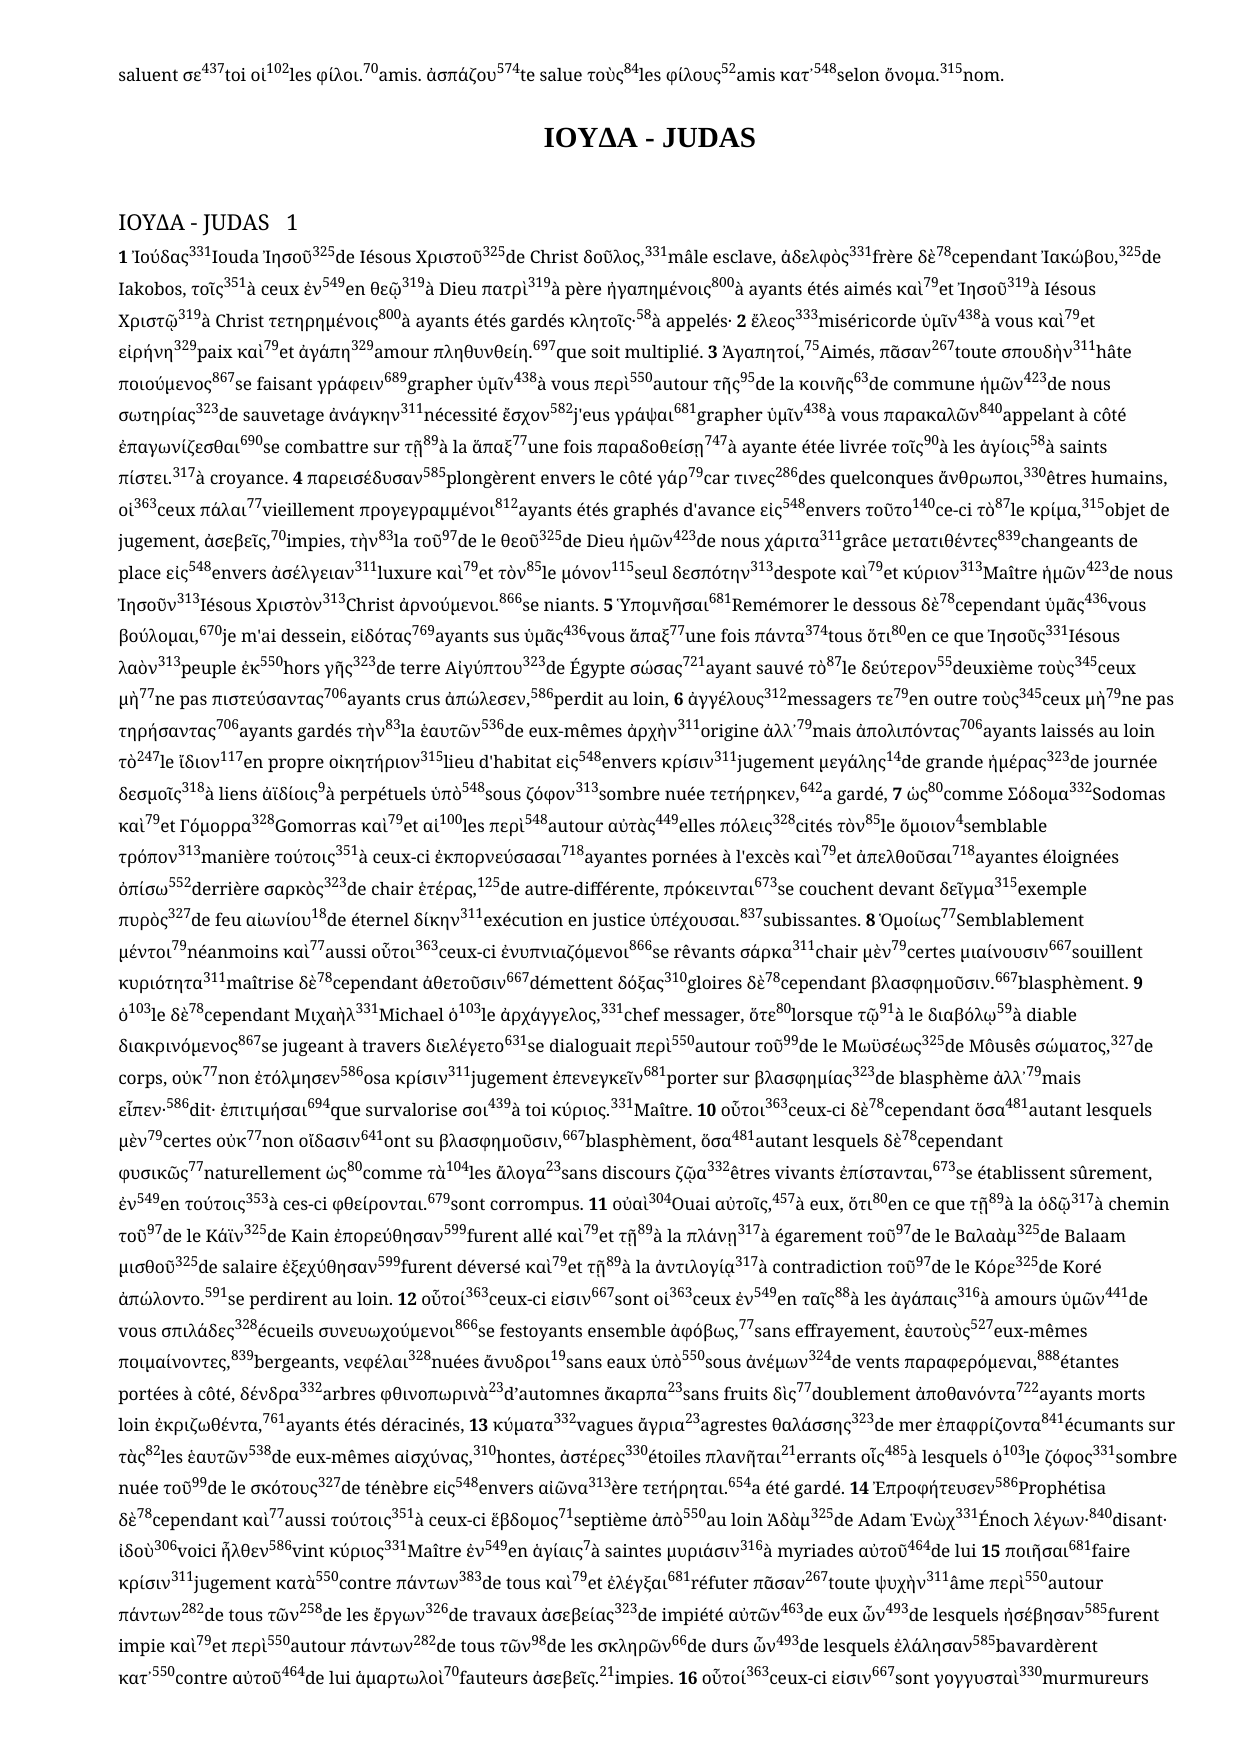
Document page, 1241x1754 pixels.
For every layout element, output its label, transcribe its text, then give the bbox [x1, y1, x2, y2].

text 1 Ἰούδας331Iouda Ἰησοῦ325de Iésous Χριστοῦ325de Christ δοῦλος,331mâle esclave, ἀδελφὸς331frère δὲ78cependant Ἰακώβου,325de Iakobos, τοῖς351à ceux ἐν549en θεῷ319à Dieu πατρὶ319à père ἠγαπημένοις800à ayants étés aimés καὶ79et Ἰησοῦ319à Iésous Χριστῷ319à Christ τετηρημένοις800à ayants étés gardés κλητοῖς·58à appelés· 2 ἔλεος333miséricorde ὑμῖν438à vous καὶ79et εἰρήνη329paix καὶ79et ἀγάπη329amour πληθυνθείη.697que soit multiplié. 3 Ἀγαπητοί,75Aimés, πᾶσαν267toute σπουδὴν311hâte ποιούμενος867se faisant γράφειν689grapher ὑμῖν438à vous περὶ550autour τῆς95de la κοινῆς63de commune ἡμῶν423de nous σωτηρίας323de sauvetage ἀνάγκην311nécessité ἔσχον582j'eus γράψαι681grapher ὑμῖν438à vous παρακαλῶν840appelant à côté ἐπαγωνίζεσθαι690se combattre sur τῇ89à la ἅπαξ77une fois παραδοθείσῃ747à ayante étée livrée τοῖς90à les ἁγίοις58à saints πίστει.317à croyance. 4 παρεισέδυσαν585plongèrent envers le côté γάρ79car τινες286des quelconques ἄνθρωποι,330êtres humains, οἱ363ceux πάλαι77vieillement προγεγραμμένοι812ayants étés graphés d'avance εἰς548envers τοῦτο140ce-ci τὸ87le κρίμα,315objet de jugement, ἀσεβεῖς,70impies, τὴν83la τοῦ97de le θεοῦ325de Dieu ἡμῶν423de nous χάριτα311grâce μετατιθέντες839changeants de place εἰς548envers ἀσέλγειαν311luxure καὶ79et τὸν85le μόνον115seul δεσπότην313despote καὶ79et κύριον313Maître ἡμῶν423de nous Ἰησοῦν313Iésous Χριστὸν313Christ ἀρνούμενοι.866se niants. 5 Ὑπομνῆσαι681Remémorer le dessous δὲ78cependant ὑμᾶς436vous βούλομαι,670je m'ai dessein, εἰδότας769ayants sus ὑμᾶς436vous ἅπαξ77une fois πάντα374tous ὅτι80en ce que Ἰησοῦς331Iésous λαὸν313peuple ἐκ550hors γῆς323de terre Αἰγύπτου323de Égypte σώσας721ayant sauvé τὸ87le δεύτερον55deuxième τοὺς345ceux μὴ77ne pas πιστεύσαντας706ayants crus ἀπώλεσεν,586perdit au loin, 6 ἀγγέλους312messagers τε79en outre τοὺς345ceux μὴ79ne pas τηρήσαντας706ayants gardés τὴν83la ἑαυτῶν536de eux-mêmes ἀρχὴν311origine ἀλλ᾽79mais ἀπολιπόντας706ayants laissés au loin τὸ247le ἴδιον117en propre οἰκητήριον315lieu d'habitat εἰς548envers κρίσιν311jugement μεγάλης14de grande ἡμέρας323de journée δεσμοῖς318à liens ἀϊδίοις9à perpétuels ὑπὸ548sous ζόφον313sombre nuée τετήρηκεν,642a gardé, 7 ὡς80comme Σόδομα332Sodomas καὶ79et Γόμορρα328Gomorras καὶ79et αἱ100les περὶ548autour αὐτὰς449elles πόλεις328cités τὸν85le ὅμοιον4semblable τρόπον313manière τούτοις351à ceux-ci ἐκπορνεύσασαι718ayantes pornées à l'excès καὶ79et ἀπελθοῦσαι718ayantes éloignées ὀπίσω552derrière σαρκὸς323de chair ἑτέρας,125de autre-différente, πρόκεινται673se couchent devant δεῖγμα315exemple πυρὸς327de feu αἰωνίου18de éternel δίκην311exécution en justice ὑπέχουσαι.837subissantes. 8 Ὁμοίως77Semblablement μέντοι79néanmoins καὶ77aussi οὗτοι363ceux-ci ἐνυπνιαζόμενοι866se rêvants σάρκα311chair μὲν79certes μιαίνουσιν667souillent κυριότητα311maîtrise δὲ78cependant ἀθετοῦσιν667démettent δόξας310gloires δὲ78cependant βλασφημοῦσιν.667blasphèment. 9 ὁ103le δὲ78cependant Μιχαὴλ331Michael ὁ103le ἀρχάγγελος,331chef messager, ὅτε80lorsque τῷ91à le διαβόλῳ59à diable διακρινόμενος867se jugeant à travers διελέγετο631se dialoguait περὶ550autour τοῦ99de le Μωϋσέως325de Môusês σώματος,327de corps, οὐκ77non ἐτόλμησεν586osa κρίσιν311jugement ἐπενεγκεῖν681porter sur βλασφημίας323de blasphème ἀλλ᾽79mais εἶπεν·586dit· ἐπιτιμήσαι694que survalorise σοι439à toi κύριος.331Maître. 10 οὗτοι363ceux-ci δὲ78cependant ὅσα481autant lesquels μὲν79certes οὐκ77non οἴδασιν641ont su βλασφημοῦσιν,667blasphèment, ὅσα481autant lesquels δὲ78cependant φυσικῶς77naturellement ὡς80comme τὰ104les ἄλογα23sans discours ζῷα332êtres vivants ἐπίστανται,673se établissent sûrement, ἐν549en τούτοις353à ces-ci φθείρονται.679sont corrompus. 11 οὐαὶ304Ouai αὐτοῖς,457à eux, ὅτι80en ce que τῇ89à la ὁδῷ317à chemin τοῦ97de le Κάϊν325de Kain ἐπορεύθησαν599furent allé καὶ79et τῇ89à la πλάνῃ317à égarement τοῦ97de le Βαλαὰμ325de Balaam μισθοῦ325de salaire ἐξεχύθησαν599furent déversé καὶ79et τῇ89à la ἀντιλογίᾳ317à contradiction τοῦ97de le Κόρε325de Koré ἀπώλοντο.591se perdirent au loin. 12 οὗτοί363ceux-ci εἰσιν667sont οἱ363ceux ἐν549en ταῖς88à les ἀγάπαις316à amours ὑμῶν441de vous σπιλάδες328écueils συνευωχούμενοι866se festoyants ensemble ἀφόβως,77sans effrayement, ἑαυτοὺς527eux-mêmes ποιμαίνοντες,839bergeants, νεφέλαι328nuées ἄνυδροι19sans eaux ὑπὸ550sous ἀνέμων324de vents παραφερόμεναι,888étantes portées à côté, δένδρα332arbres φθινοπωρινὰ23d’automnes ἄκαρπα23sans fruits δὶς77doublement ἀποθανόντα722ayants morts loin ἐκριζωθέντα,761ayants étés déracinés, 13 κύματα332vagues ἄγρια23agrestes θαλάσσης323de mer ἐπαφρίζοντα841écumants sur τὰς82les ἑαυτῶν538de eux-mêmes αἰσχύνας,310hontes, ἀστέρες330étoiles πλανῆται21errants οἷς485à lesquels ὁ103le ζόφος331sombre nuée τοῦ99de le σκότους327de ténèbre εἰς548envers αἰῶνα313ère τετήρηται.654a été gardé. 14 Ἐπροφήτευσεν586Prophétisa δὲ78cependant καὶ77aussi τούτοις351à ceux-ci ἕβδομος71septième ἀπὸ550au loin Ἀδὰμ325de Adam Ἑνὼχ331Énoch λέγων·840disant· ἰδοὺ306voici ἦλθεν586vint κύριος331Maître ἐν549en ἁγίαις7à saintes μυριάσιν316à myriades αὐτοῦ464de lui 15 ποιῆσαι681faire κρίσιν311jugement κατὰ550contre πάντων383de tous καὶ79et ἐλέγξαι681réfuter πᾶσαν267toute ψυχὴν311âme περὶ550autour πάντων282de tous τῶν258de les ἔργων326de travaux ἀσεβείας323de impiété αὐτῶν463de eux ὧν493de lesquels ἠσέβησαν585furent impie καὶ79et περὶ550autour πάντων282de tous τῶν98de les σκληρῶν66de durs ὧν493de lesquels ἐλάλησαν585bavardèrent κατ᾽550contre αὐτοῦ464de lui ἁμαρτωλοὶ70fauteurs ἀσεβεῖς.21impies. 16 οὗτοί363ceux-ci εἰσιν667sont γογγυσταὶ330murmureurs μεμψίμοιροι21geignards κατὰ548selon τὰς82les ἐπιθυμίας310désirs en fureurs αὐτῶν463de eux πορευόμενοι,866se allants, καὶ79et τὸ105le στόμα333bouche αὐτῶν463de eux λαλεῖ668bavarde ὑπέρογκα,54au-dessus de masses, θαυμάζοντες839étonnants πρόσωπα314faces ὠφελείας323de profit χάριν.552en grâce de. 17 Ὑμεῖς447Vous δέ,78cependant, ἀγαπητοί,75aimés, μνήσθητε562soyez mémorisés τῶν98de les ῥημάτων326de oraux τῶν359de ces προειρημένων808de ayants étés prédits ὑπὸ550sous τῶν96de les ἀποστόλων324de envoyés τοῦ97de le κυρίου325de Maître ἡμῶν423de nous Ἰησοῦ325de Iésous Χριστοῦ325de Christ 18 ὅτι80en ce que ἔλεγον624disaient ὑμῖν438à vous ἐπ᾽550sur ἐσχάτου210de dernier χρόνου325de temps ἔσονται611se seront ἐμπαῖκται330railleurs κατὰ548selon τὰς82les ἑαυτῶν536de eux-mêmes ἐπιθυμίας310désirs en fureurs πορευόμενοι866se allants τῶν94de les ἀσεβειῶν.322de impiétés. 19 Οὗτοί363Ceux-ci εἰσιν667sont οἱ363ceux ἀποδιορίζοντες,839nommants loin, ψυχικοί,70psychiques, πνεῦμα315souffle μὴ77ne pas ἔχοντες.839ayants. 20 Ὑμεῖς447Vous δέ,78cependant, ἀγαπητοί,75aimés, ἐποικοδομοῦντες839édifiants en maison au-dessus ἑαυτοὺς515vous-mêmes τῇ89à la ἁγιωτάτῃ8à très sainte ὑμῶν441de vous πίστει,317à croyance, ἐν549en πνεύματι321à souffle ἁγίῳ12à saint προσευχόμενοι,866se priants, 21 ἑαυτοὺς515vous-mêmes ἐν549en ἀγάπῃ317à amour θεοῦ325de Dieu τηρήσατε553gardez προσδεχόμενοι866se acceptants auprès τὸ87le ἔλεος315miséricorde τοῦ97de le κυρίου325de Maître ἡμῶν423de nous Ἰησοῦ325de Iésous Χριστοῦ325de Christ εἰς548envers ζωὴν311vie αἰώνιον.2éternelle. 22 καὶ79et οὓς372lesquels μὲν79certes ἐλεᾶτε569faites miséricorde διακρινομένους,848se jugeants à travers, 23 οὓς372lesquels δὲ78cependant σῴζετε569sauvez ἐκ550hors πυρὸς327de feu ἁρπάζοντες,839ravissants, οὓς372lesquels δὲ78cependant ἐλεᾶτε569faites miséricorde ἐν549en φόβῳ319à effroi μισοῦντες839haïssants καὶ77aussi τὸν85le ἀπὸ550au loin τῆς95de la σαρκὸς323de chair ἐσπιλωμένον796ayant été taché χιτῶνα.313chiton. 24 Τῷ352à Celui δὲ78cependant δυναμένῳ855à se pouvant φυλάξαι681gardienner ὑμᾶς436vous ἀπταίστους52sans trébuchements καὶ79et στῆσαι681dresser κατενώπιον552face à face de haut en bas τῆς95de la δόξης323de gloire αὐτοῦ464de lui ἀμώμους52sans reproches ἐν549en ἀγαλλιάσει,317à exultation, 25 μόνῳ121à seul θεῷ319à Dieu σωτῆρι319à sauveur ἡμῶν423de nous διὰ550par Ἰησοῦ325de Iésous Χριστοῦ325de Christ τοῦ97de le κυρίου325de Maître ἡμῶν423de nous δόξα329gloire μεγαλωσύνη329majesté κράτος333force καὶ79et ἐξουσία329autorité πρὸ550d'avant παντὸς281de tout τοῦ97de le αἰῶνος325de ère καὶ79et νῦν77maintenant καὶ79et εἰς548envers πάντας268tous τοὺς84les αἰῶνας,312ères, ἀμήν.304amen. [118, 241, 1181, 1689]
subtitle ΙΟΥΔΑ - JUDAS [118, 120, 1181, 153]
text ΙΟΥΔΑ - JUDAS 1 [118, 207, 1181, 237]
